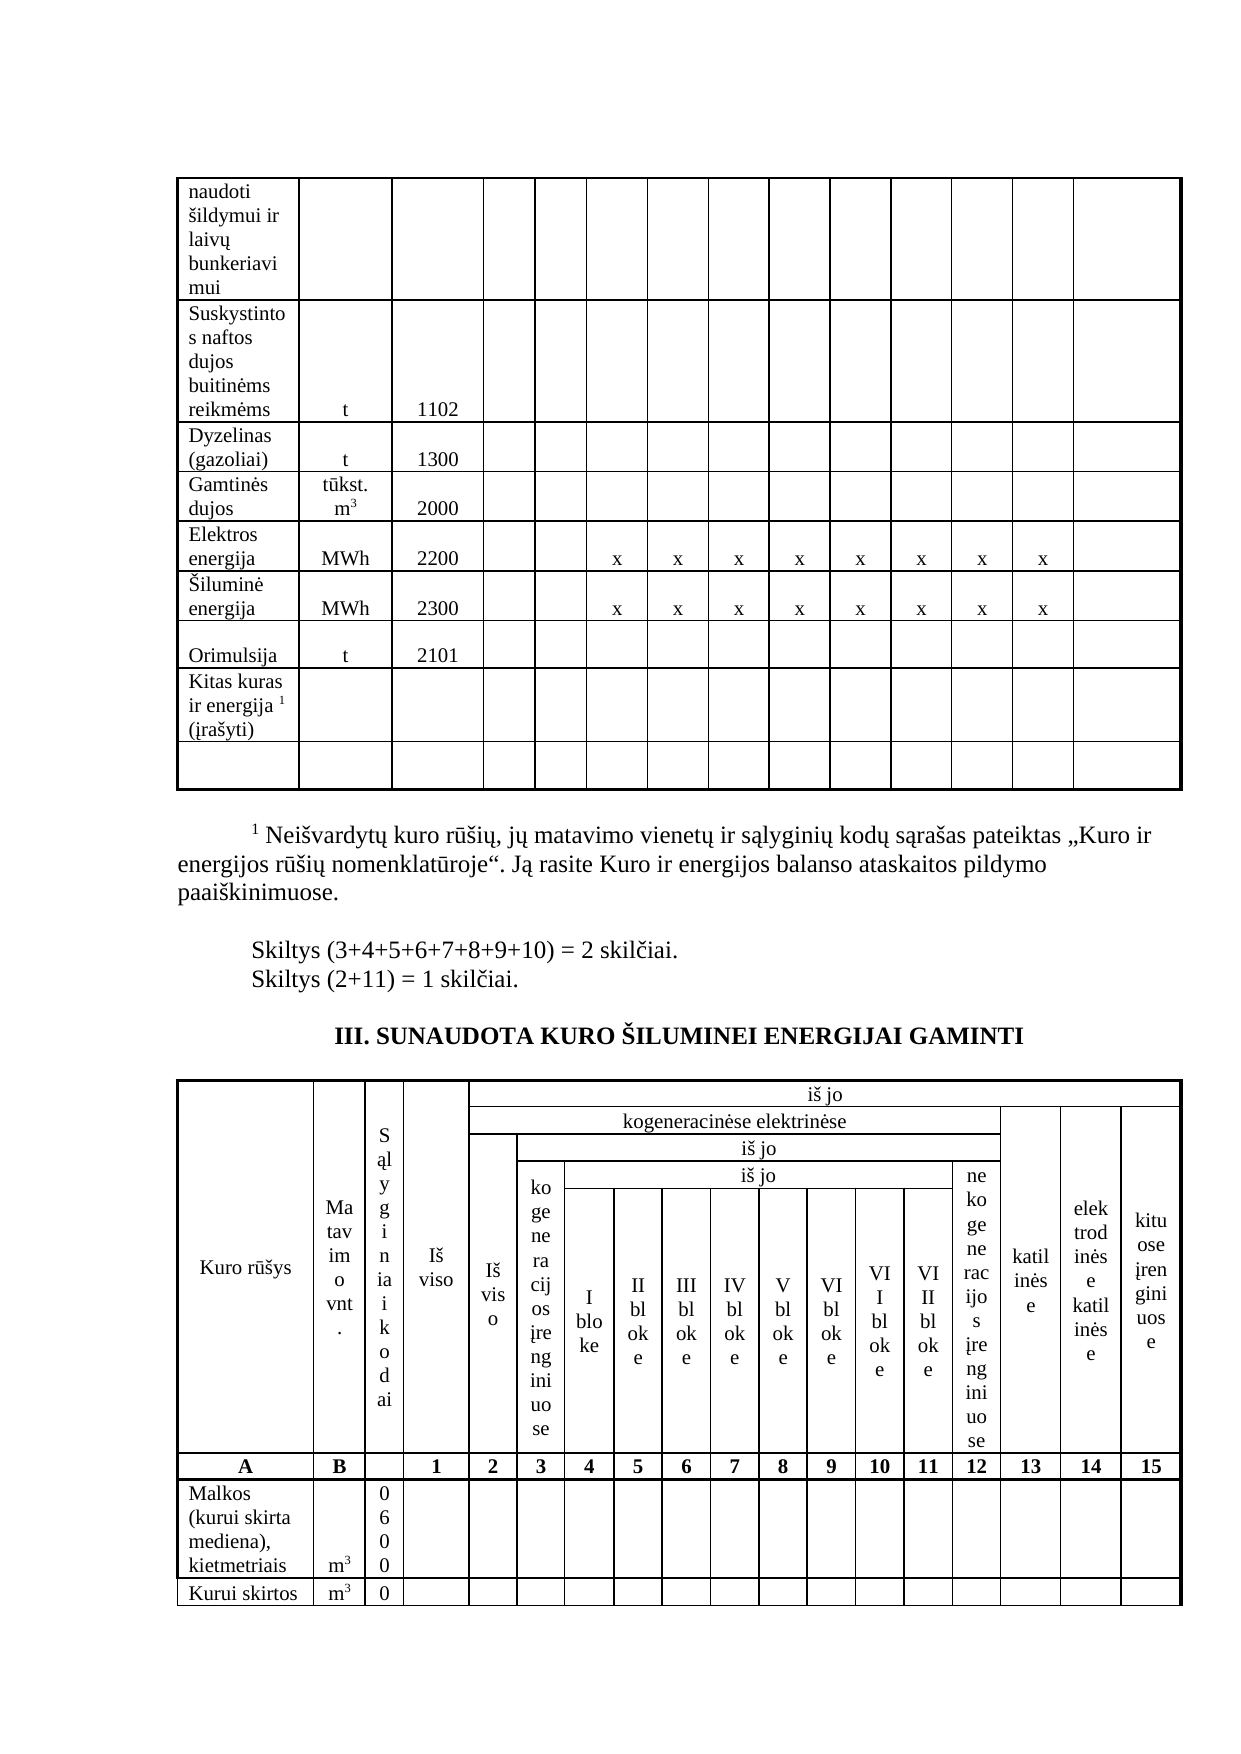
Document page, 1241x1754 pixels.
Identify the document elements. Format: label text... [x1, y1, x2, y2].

table_cell t [300, 423, 391, 471]
table_cell [484, 572, 534, 620]
table_cell [393, 669, 483, 741]
table_cell x [1013, 522, 1073, 570]
text Skiltys (3+4+5+6+7+8+9+10) = 2 skilčiai. [177, 935, 1181, 964]
table_cell 2300 [393, 572, 483, 620]
table_cell III bloke [663, 1189, 710, 1452]
table_cell [1013, 669, 1073, 741]
table_cell [711, 1579, 758, 1605]
table_cell [952, 742, 1012, 788]
table_cell [1013, 301, 1073, 421]
table_cell x [952, 522, 1012, 570]
table_cell x [831, 522, 890, 570]
table_cell [1061, 1481, 1120, 1577]
table_cell 14 [1061, 1454, 1120, 1478]
table_cell [770, 742, 829, 788]
table_cell Elektros energija [179, 522, 298, 570]
table_cell [536, 472, 586, 520]
table_cell VIII bloke [905, 1189, 952, 1452]
table_cell [1074, 669, 1179, 741]
table_cell [470, 1481, 516, 1577]
table_header iš jo [470, 1082, 1179, 1106]
table_cell [1013, 742, 1073, 788]
table_cell [565, 1579, 613, 1605]
table_cell x [892, 572, 951, 620]
table_cell [518, 1481, 564, 1577]
table_cell x [1013, 572, 1073, 620]
table_cell [1074, 472, 1179, 520]
table_cell VII bloke [856, 1189, 903, 1452]
table_cell [587, 669, 647, 741]
table_cell [1013, 423, 1073, 471]
table_cell [1074, 742, 1179, 788]
table_cell 15 [1122, 1454, 1179, 1478]
table_cell naudoti šildymui ir laivų bunkeriavimui [179, 179, 298, 299]
table_cell [536, 572, 586, 620]
table_cell elektrodinėse katilinėse [1061, 1107, 1120, 1452]
table_cell [179, 742, 298, 788]
table_cell [300, 179, 391, 299]
table_cell [952, 423, 1012, 471]
table_cell [1074, 423, 1179, 471]
table_cell [892, 742, 951, 788]
table_cell [892, 669, 951, 741]
table_cell iš jo [518, 1135, 1000, 1160]
table_cell [536, 522, 586, 570]
table_cell [856, 1579, 903, 1605]
table_cell [1013, 621, 1073, 667]
table_cell 4 [565, 1454, 613, 1478]
table_cell [1074, 621, 1179, 667]
table_cell Gamtinės dujos [179, 472, 298, 520]
table_cell [648, 742, 708, 788]
table_header Iš viso [404, 1082, 468, 1452]
table_cell [484, 423, 534, 471]
table_cell IV bloke [711, 1189, 758, 1452]
table_cell [1013, 472, 1073, 520]
table_cell [1122, 1579, 1179, 1605]
table_cell [300, 669, 391, 741]
table_cell MWh [300, 522, 391, 570]
table_cell II bloke [615, 1189, 661, 1452]
table_cell [587, 621, 647, 667]
table_cell [770, 423, 829, 471]
table_cell [892, 621, 951, 667]
table_cell [1001, 1579, 1060, 1605]
table_cell [808, 1481, 855, 1577]
table_cell 1300 [393, 423, 483, 471]
table_cell 10 [856, 1454, 903, 1478]
table_cell x [770, 572, 829, 620]
table_cell [648, 621, 708, 667]
table_header Matavimo vnt. [314, 1082, 364, 1452]
table_cell nekogeneracijos įrenginiuose [953, 1162, 1000, 1452]
table_cell [615, 1481, 661, 1577]
text III. SUNAUDOTA KURO ŠILUMINEI ENERGIJAI GAMINTI [177, 1021, 1181, 1050]
table_cell [484, 179, 534, 299]
table_cell [831, 742, 890, 788]
table_cell [831, 423, 890, 471]
table_cell [831, 669, 890, 741]
table_cell 3 [518, 1454, 564, 1478]
table_cell [770, 621, 829, 667]
table_cell [470, 1579, 516, 1605]
table_cell m3 [314, 1481, 364, 1577]
table_cell iš jo [565, 1162, 952, 1187]
table_cell [952, 472, 1012, 520]
table_cell x [770, 522, 829, 570]
table_cell [892, 179, 951, 299]
table_cell x [709, 522, 768, 570]
table_cell [648, 669, 708, 741]
table_cell [953, 1481, 1000, 1577]
table_cell [648, 301, 708, 421]
table_cell [648, 179, 708, 299]
table_cell 0 [366, 1579, 403, 1605]
table_cell [484, 301, 534, 421]
table_cell x [831, 572, 890, 620]
text Skiltys (2+11) = 1 skilčiai. [177, 964, 1181, 992]
table_cell [760, 1579, 806, 1605]
table_cell [536, 742, 586, 788]
table_cell [892, 472, 951, 520]
table_cell [709, 669, 768, 741]
table_cell [709, 423, 768, 471]
table_cell [536, 179, 586, 299]
table_cell x [709, 572, 768, 620]
table_cell x [648, 522, 708, 570]
table_cell [709, 301, 768, 421]
table_cell [856, 1481, 903, 1577]
table_cell 6 [663, 1454, 710, 1478]
table_cell [536, 669, 586, 741]
table_cell 2200 [393, 522, 483, 570]
table_cell [892, 423, 951, 471]
table_cell 13 [1001, 1454, 1060, 1478]
table_cell [770, 669, 829, 741]
table_cell [952, 669, 1012, 741]
table_cell [565, 1481, 613, 1577]
table_cell Suskystintos naftos dujos buitinėms reikmėms [179, 301, 298, 421]
table_cell 7 [711, 1454, 758, 1478]
table_cell [536, 423, 586, 471]
table_cell [905, 1481, 952, 1577]
table_cell 5 [615, 1454, 661, 1478]
table_cell [1013, 179, 1073, 299]
text 1 Neišvardytų kuro rūšių, jų matavimo vienetų ir sąlyginių kodų sąrašas pateiktas „Kuro ir energijos rūšių nomenklatūroje“. Ją rasite Kuro ir energijos balanso ataskaitos pildymo paaiškinimuose. [177, 820, 1181, 906]
table_cell 9 [808, 1454, 855, 1478]
table_cell m3 [314, 1579, 364, 1605]
table_cell 0600 [366, 1481, 403, 1577]
table_cell 8 [760, 1454, 806, 1478]
table_cell [366, 1454, 403, 1478]
table_cell [831, 621, 890, 667]
table_cell x [648, 572, 708, 620]
table_cell MWh [300, 572, 391, 620]
table_cell 12 [953, 1454, 1000, 1478]
table_header Kuro rūšys [179, 1082, 313, 1452]
table_cell [831, 472, 890, 520]
table_cell kogeneracijos įrenginiuose [518, 1162, 564, 1452]
table_header Sąlyginiai kodai [366, 1082, 403, 1452]
table_cell t [300, 301, 391, 421]
table_cell [709, 179, 768, 299]
table_cell [770, 472, 829, 520]
table_cell [952, 621, 1012, 667]
table_cell [393, 179, 483, 299]
table_cell katilinėse [1001, 1107, 1060, 1452]
table_cell [1074, 301, 1179, 421]
table_cell [709, 621, 768, 667]
table_cell [663, 1481, 710, 1577]
table_cell 11 [905, 1454, 952, 1478]
table_cell x [587, 572, 647, 620]
table_cell 1102 [393, 301, 483, 421]
table_cell [1001, 1481, 1060, 1577]
table_cell [831, 301, 890, 421]
table_cell 2000 [393, 472, 483, 520]
table_cell [648, 423, 708, 471]
table_cell 1 [404, 1454, 468, 1478]
table_cell [952, 301, 1012, 421]
table_cell [770, 179, 829, 299]
table_cell VI bloke [808, 1189, 855, 1452]
table_cell 2 [470, 1454, 516, 1478]
table_cell [484, 669, 534, 741]
table_cell Orimulsija [179, 621, 298, 667]
table_cell [770, 301, 829, 421]
table_cell [587, 301, 647, 421]
table_cell Šiluminė energija [179, 572, 298, 620]
table_cell [1074, 179, 1179, 299]
table_cell [892, 301, 951, 421]
table_cell [484, 472, 534, 520]
table_cell [953, 1579, 1000, 1605]
table_cell [587, 742, 647, 788]
table_cell [709, 742, 768, 788]
table_cell [404, 1579, 468, 1605]
table_cell [663, 1579, 710, 1605]
table_cell A [179, 1454, 313, 1478]
table_cell [648, 472, 708, 520]
table_cell V bloke [760, 1189, 806, 1452]
table_cell [587, 179, 647, 299]
table_cell [711, 1481, 758, 1577]
table_cell [1074, 572, 1179, 620]
table_cell t [300, 621, 391, 667]
table_cell Iš viso [470, 1135, 516, 1452]
table_cell [587, 423, 647, 471]
table_cell [404, 1481, 468, 1577]
table_cell [1074, 522, 1179, 570]
table_cell [709, 472, 768, 520]
table_cell [905, 1579, 952, 1605]
table_cell [1122, 1481, 1179, 1577]
table_cell [831, 179, 890, 299]
table_cell x [892, 522, 951, 570]
table_cell 2101 [393, 621, 483, 667]
table_cell x [587, 522, 647, 570]
table_cell [952, 179, 1012, 299]
table_cell [615, 1579, 661, 1605]
table_cell [808, 1579, 855, 1605]
table_cell [300, 742, 391, 788]
table_cell [760, 1481, 806, 1577]
table_cell kituose įrenginiuose [1122, 1107, 1179, 1452]
table_cell Dyzelinas (gazoliai) [179, 423, 298, 471]
table_cell tūkst. m3 [300, 472, 391, 520]
table_cell Kurui skirtos [178, 1579, 313, 1605]
table_cell kogeneracinėse elektrinėse [470, 1107, 1000, 1133]
table_cell [518, 1579, 564, 1605]
table_cell Malkos (kurui skirta mediena), kietmetriais [179, 1481, 313, 1577]
table_cell [536, 621, 586, 667]
table_cell B [314, 1454, 364, 1478]
table_cell [536, 301, 586, 421]
table_cell x [952, 572, 1012, 620]
table_cell [393, 742, 483, 788]
table_cell Kitas kuras ir energija 1 (įrašyti) [179, 669, 298, 741]
table_cell [484, 742, 534, 788]
table_cell [1061, 1579, 1120, 1605]
table_cell [587, 472, 647, 520]
table_cell [484, 522, 534, 570]
table_cell [484, 621, 534, 667]
table_cell I bloke [565, 1189, 613, 1452]
